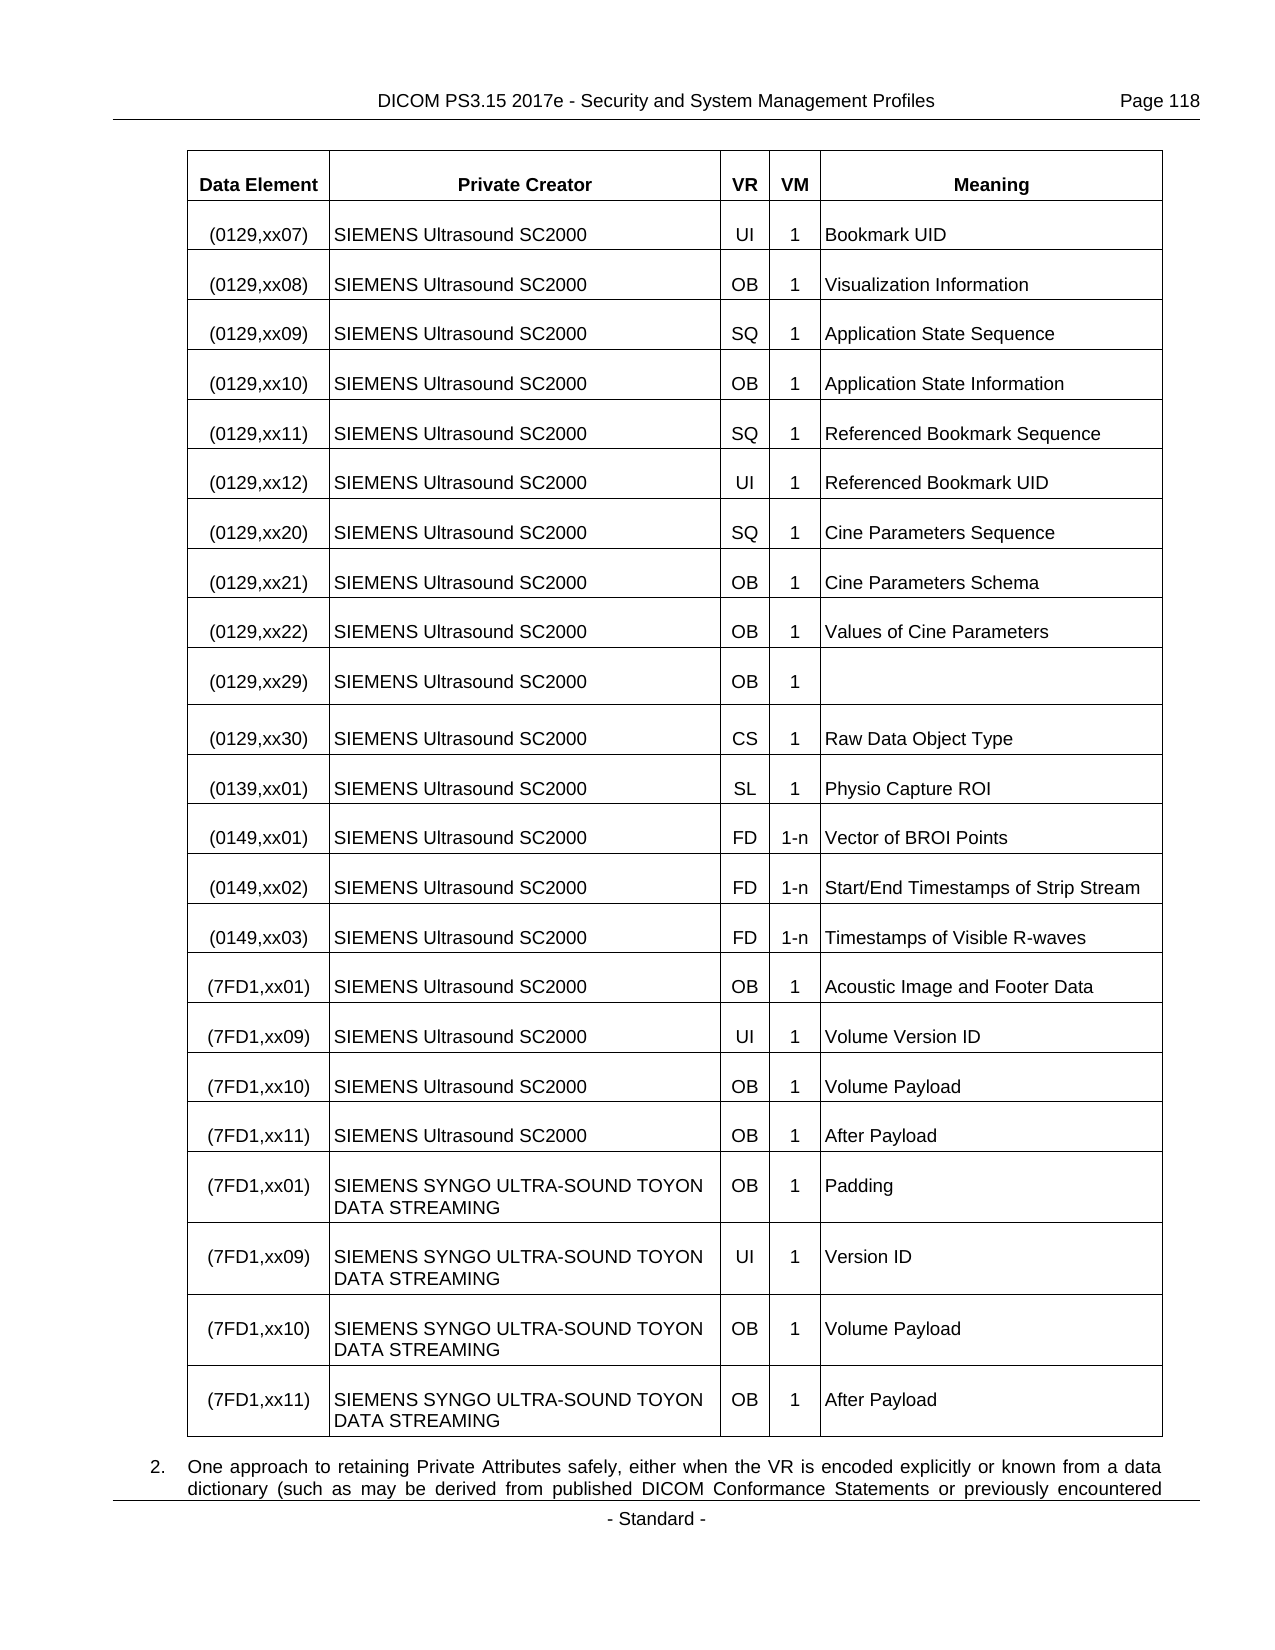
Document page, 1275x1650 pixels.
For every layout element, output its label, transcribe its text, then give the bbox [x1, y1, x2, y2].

table_cell Values of Cine Parameters [821, 598, 1162, 647]
table_cell SIEMENS Ultrasound SC2000 [330, 648, 720, 704]
table_header VM [770, 151, 820, 200]
table_cell 1 [770, 1366, 820, 1436]
table_cell Start/End Timestamps of Strip Stream [821, 854, 1162, 902]
table_cell (0139,xx01) [188, 755, 329, 803]
table_cell 1 [770, 201, 820, 249]
table_cell Physio Capture ROI [821, 755, 1162, 803]
table_cell UI [721, 1223, 769, 1293]
table_cell Application State Information [821, 350, 1162, 398]
table_cell SQ [721, 499, 769, 547]
table_cell SIEMENS Ultrasound SC2000 [330, 400, 720, 448]
table_header VR [721, 151, 769, 200]
table_cell SIEMENS SYNGO ULTRA-SOUND TOYON DATA STREAMING [330, 1366, 720, 1436]
table_cell SIEMENS Ultrasound SC2000 [330, 755, 720, 803]
table_cell (7FD1,xx09) [188, 1003, 329, 1052]
table_cell SIEMENS Ultrasound SC2000 [330, 549, 720, 597]
table_cell Cine Parameters Sequence [821, 499, 1162, 547]
table_cell SIEMENS Ultrasound SC2000 [330, 499, 720, 547]
table_cell (7FD1,xx09) [188, 1223, 329, 1293]
table_cell SQ [721, 400, 769, 448]
table_cell Referenced Bookmark Sequence [821, 400, 1162, 448]
table_cell 1 [770, 449, 820, 498]
table_cell Volume Version ID [821, 1003, 1162, 1052]
table_cell SIEMENS Ultrasound SC2000 [330, 250, 720, 299]
table_cell UI [721, 1003, 769, 1052]
list One approach to retaining Private Attributes safely, either when the VR is encoded explicitly or known from a data dictionary (such as may be derived from published DICOM Conformance Statements or previously encountered [150, 1456, 1162, 1499]
table_cell 1 [770, 1102, 820, 1151]
table_cell (0129,xx08) [188, 250, 329, 299]
table_cell 1 [770, 350, 820, 398]
table_cell (0129,xx30) [188, 705, 329, 753]
table_cell SIEMENS Ultrasound SC2000 [330, 449, 720, 498]
table_cell 1 [770, 648, 820, 704]
table_cell After Payload [821, 1366, 1162, 1436]
table_cell (0129,xx22) [188, 598, 329, 647]
table_cell OB [721, 598, 769, 647]
table_cell SIEMENS Ultrasound SC2000 [330, 1102, 720, 1151]
table_cell (7FD1,xx01) [188, 953, 329, 1002]
table_cell Bookmark UID [821, 201, 1162, 249]
table_cell SIEMENS SYNGO ULTRA-SOUND TOYON DATA STREAMING [330, 1223, 720, 1293]
table_cell SIEMENS Ultrasound SC2000 [330, 705, 720, 753]
table_cell [821, 648, 1162, 704]
table_cell 1 [770, 705, 820, 753]
table_cell OB [721, 1366, 769, 1436]
table_cell Application State Sequence [821, 300, 1162, 349]
table_cell Volume Payload [821, 1295, 1162, 1365]
table_cell 1 [770, 1223, 820, 1293]
table_cell 1 [770, 549, 820, 597]
table_cell (7FD1,xx11) [188, 1366, 329, 1436]
table_cell 1 [770, 1295, 820, 1365]
table_cell 1 [770, 755, 820, 803]
table_cell SIEMENS Ultrasound SC2000 [330, 350, 720, 398]
table_cell SIEMENS Ultrasound SC2000 [330, 804, 720, 853]
table_cell (0129,xx11) [188, 400, 329, 448]
table_cell Timestamps of Visible R-waves [821, 904, 1162, 952]
table_cell OB [721, 1053, 769, 1101]
table_cell (7FD1,xx11) [188, 1102, 329, 1151]
table_cell FD [721, 804, 769, 853]
table_cell (0129,xx07) [188, 201, 329, 249]
table_header Private Creator [330, 151, 720, 200]
table_cell (0129,xx29) [188, 648, 329, 704]
table_cell OB [721, 250, 769, 299]
table_cell After Payload [821, 1102, 1162, 1151]
table_cell 1 [770, 250, 820, 299]
table_cell (0149,xx02) [188, 854, 329, 902]
table_cell (0129,xx10) [188, 350, 329, 398]
table_cell (0129,xx12) [188, 449, 329, 498]
table_cell OB [721, 549, 769, 597]
table_cell UI [721, 201, 769, 249]
table_cell Volume Payload [821, 1053, 1162, 1101]
table_cell SIEMENS Ultrasound SC2000 [330, 953, 720, 1002]
table_cell 1 [770, 1003, 820, 1052]
table_cell Vector of BROI Points [821, 804, 1162, 853]
table_header Data Element [188, 151, 329, 200]
table_cell (7FD1,xx01) [188, 1152, 329, 1222]
table_cell 1-n [770, 804, 820, 853]
table_cell (0129,xx20) [188, 499, 329, 547]
table_cell Visualization Information [821, 250, 1162, 299]
table_cell SIEMENS Ultrasound SC2000 [330, 300, 720, 349]
table_cell FD [721, 904, 769, 952]
table_cell SIEMENS SYNGO ULTRA-SOUND TOYON DATA STREAMING [330, 1295, 720, 1365]
table_cell OB [721, 1152, 769, 1222]
table_cell Raw Data Object Type [821, 705, 1162, 753]
table_cell UI [721, 449, 769, 498]
table_cell SIEMENS Ultrasound SC2000 [330, 1053, 720, 1101]
table_cell Cine Parameters Schema [821, 549, 1162, 597]
table_cell 1 [770, 1152, 820, 1222]
table_cell Referenced Bookmark UID [821, 449, 1162, 498]
table_cell OB [721, 350, 769, 398]
table_cell CS [721, 705, 769, 753]
table_cell (0129,xx21) [188, 549, 329, 597]
table_cell SIEMENS Ultrasound SC2000 [330, 854, 720, 902]
table_cell Acoustic Image and Footer Data [821, 953, 1162, 1002]
table_cell (0129,xx09) [188, 300, 329, 349]
table_cell (0149,xx03) [188, 904, 329, 952]
table_cell SIEMENS Ultrasound SC2000 [330, 904, 720, 952]
table_cell 1 [770, 953, 820, 1002]
table_cell (7FD1,xx10) [188, 1295, 329, 1365]
table_cell SIEMENS Ultrasound SC2000 [330, 1003, 720, 1052]
table_cell 1 [770, 499, 820, 547]
table_cell 1 [770, 598, 820, 647]
table_cell 1 [770, 400, 820, 448]
table_header Meaning [821, 151, 1162, 200]
table_cell (0149,xx01) [188, 804, 329, 853]
table_cell OB [721, 1295, 769, 1365]
table_cell 1 [770, 300, 820, 349]
table_cell 1-n [770, 904, 820, 952]
table_cell SL [721, 755, 769, 803]
table_cell OB [721, 953, 769, 1002]
table_cell OB [721, 648, 769, 704]
table_cell Padding [821, 1152, 1162, 1222]
table_cell FD [721, 854, 769, 902]
table_cell OB [721, 1102, 769, 1151]
table_cell SIEMENS SYNGO ULTRA-SOUND TOYON DATA STREAMING [330, 1152, 720, 1222]
table_cell SIEMENS Ultrasound SC2000 [330, 598, 720, 647]
table_cell SIEMENS Ultrasound SC2000 [330, 201, 720, 249]
table_cell Version ID [821, 1223, 1162, 1293]
table_cell 1 [770, 1053, 820, 1101]
table_cell (7FD1,xx10) [188, 1053, 329, 1101]
table_cell 1-n [770, 854, 820, 902]
table_cell SQ [721, 300, 769, 349]
